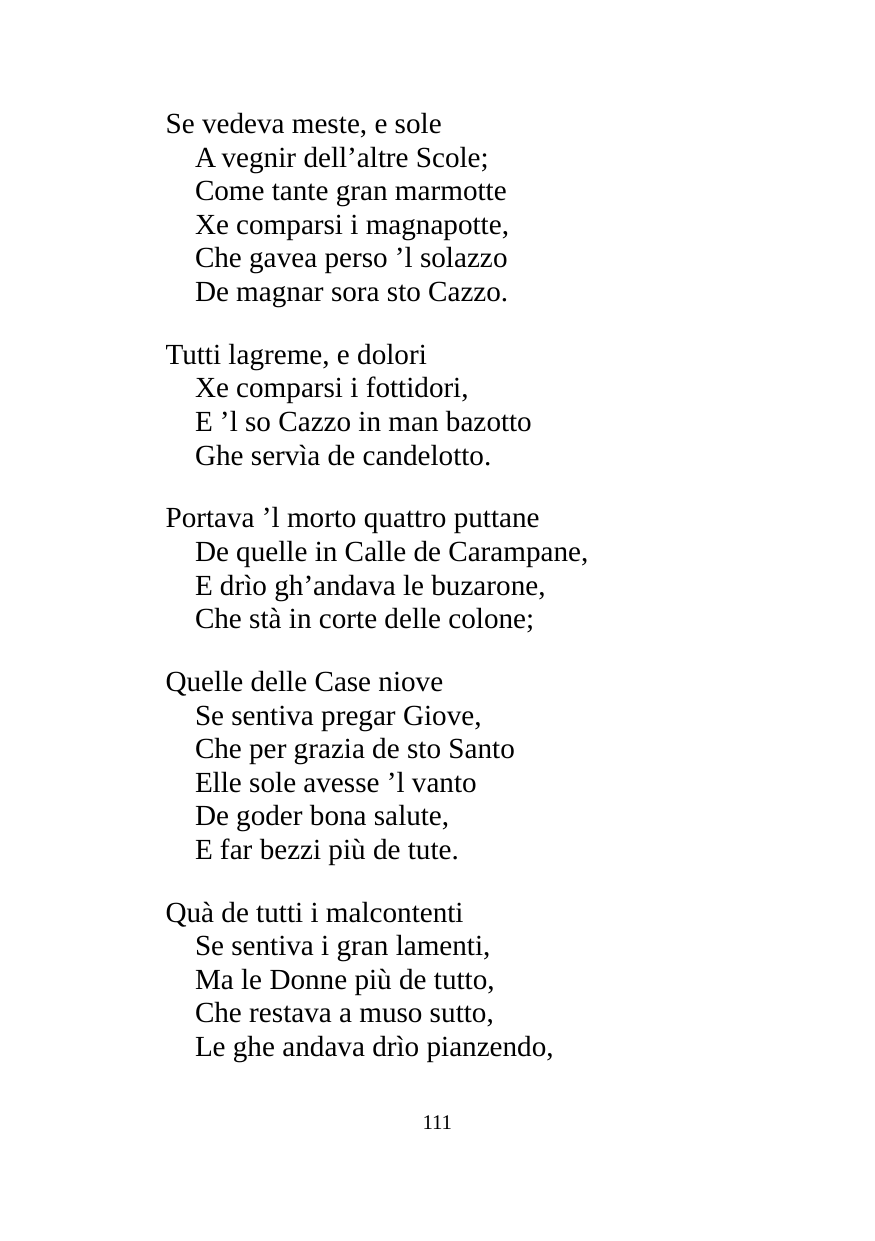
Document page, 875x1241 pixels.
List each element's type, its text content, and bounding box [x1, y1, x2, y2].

text Quà de tutti i malcontenti Se sentiva i gran lamenti, Ma le Donne più de tutto, Che restava a muso sutto, Le ghe andava drìo pianzendo, [165, 895, 768, 1063]
text Tutti lagreme, e dolori Xe comparsi i fottidori, E ’l so Cazzo in man bazotto Ghe servìa de candelotto. [165, 337, 768, 471]
text Quelle delle Case niove Se sentiva pregar Giove, Che per grazia de sto Santo Elle sole avesse ’l vanto De goder bona salute, E far bezzi più de tute. [165, 664, 768, 866]
text Se vedeva meste, e sole A vegnir dell’altre Scole; Come tante gran marmotte Xe comparsi i magnapotte, Che gavea perso ’l solazzo De magnar sora sto Cazzo. [165, 106, 768, 307]
text Portava ’l morto quattro puttane De quelle in Calle de Carampane, E drìo gh’andava le buzarone, Che stà in corte delle colone; [165, 501, 768, 635]
